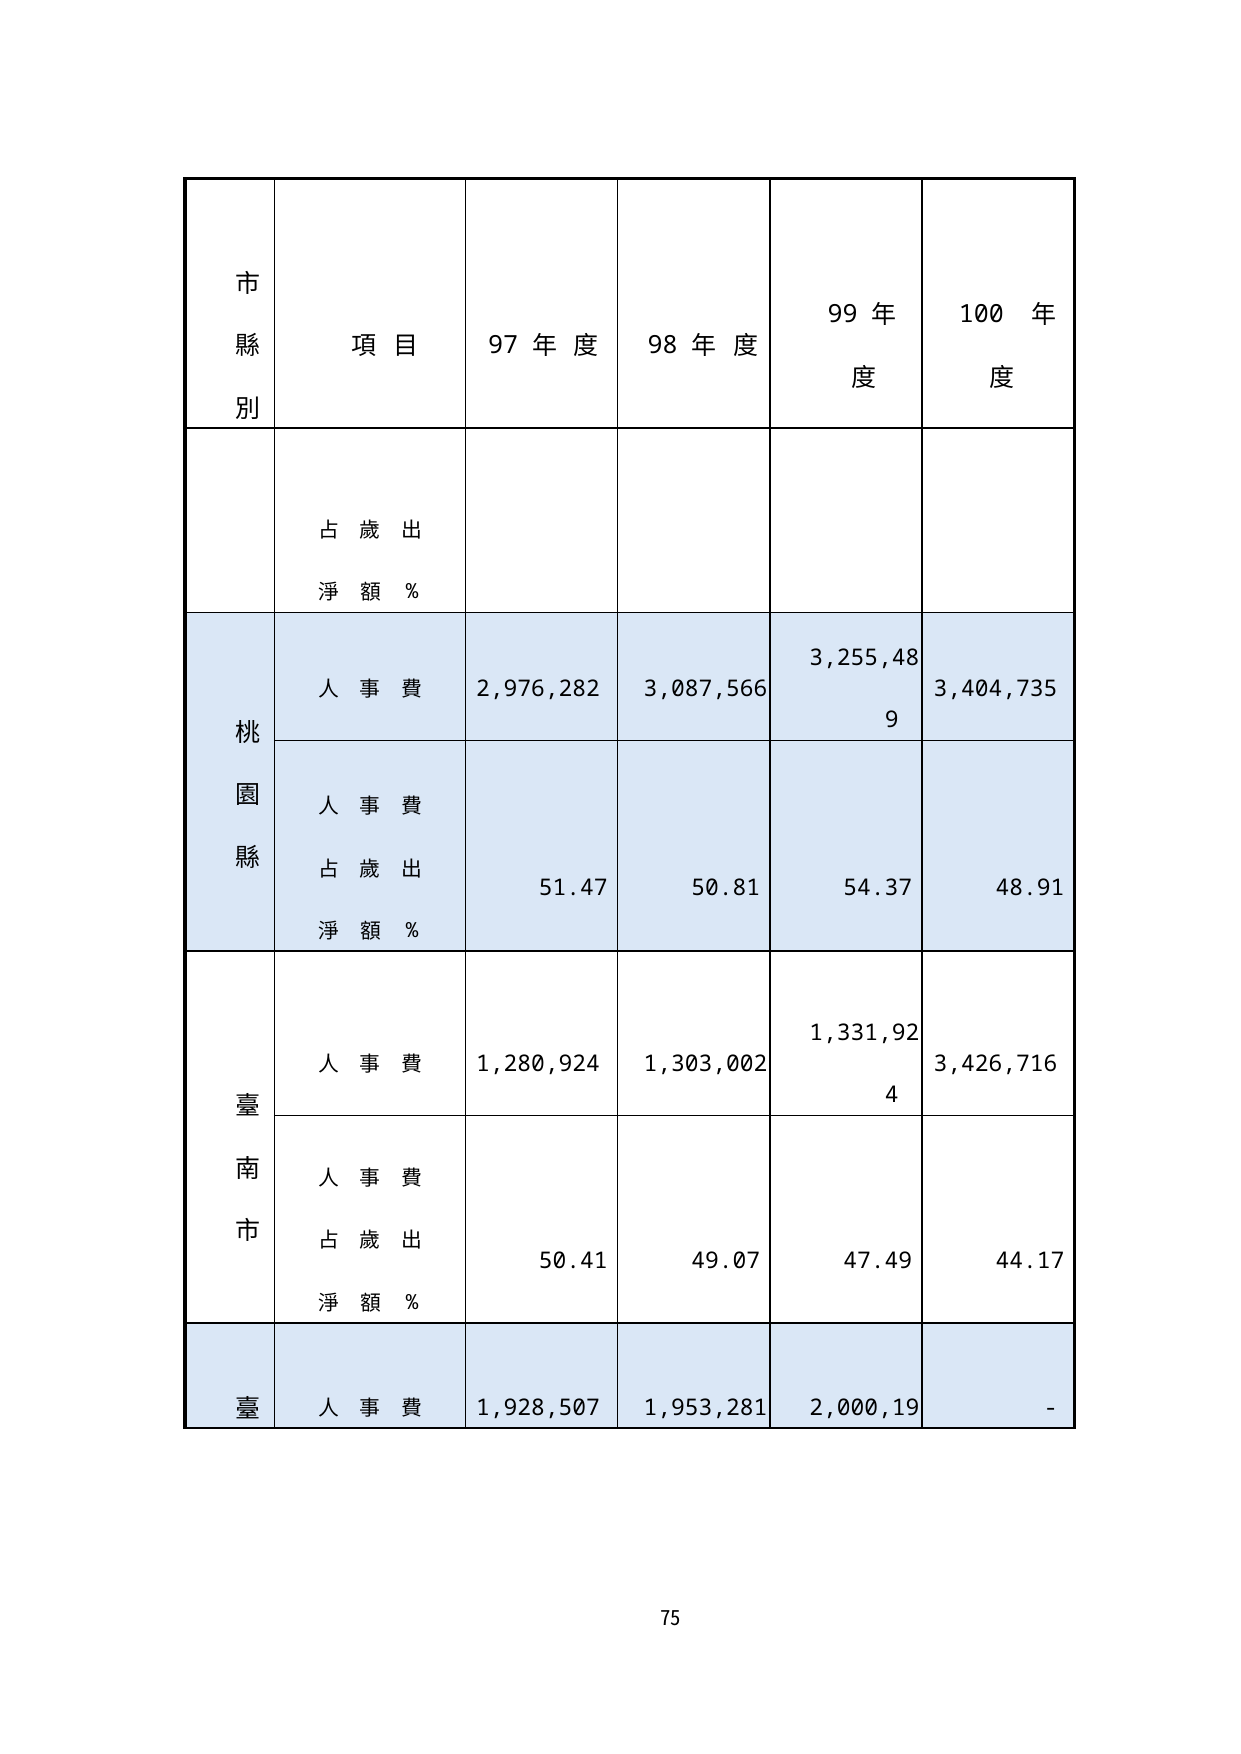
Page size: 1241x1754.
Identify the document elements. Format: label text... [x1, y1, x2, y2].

table_cell 50.81 [618, 741, 769, 950]
table_cell 人事費占歲出淨額% [275, 741, 465, 950]
table_cell 3,087,566 [618, 613, 769, 740]
table_header 97年度 [466, 180, 617, 427]
table_cell 50.41 [466, 1116, 617, 1322]
table_cell 臺南市 [187, 952, 274, 1322]
table_cell 3,404,735 [923, 613, 1073, 740]
table_cell - [923, 1324, 1073, 1427]
table_cell 人事費 [275, 1324, 465, 1427]
table_cell 桃園縣 [187, 613, 274, 950]
table_cell 臺 [187, 1324, 274, 1427]
table_cell [771, 429, 921, 612]
table_header 項目 [275, 180, 465, 427]
table_cell 2,976,282 [466, 613, 617, 740]
table_cell 1,331,924 [771, 952, 921, 1115]
table_cell 48.91 [923, 741, 1073, 950]
table_cell [618, 429, 769, 612]
table_cell 49.07 [618, 1116, 769, 1322]
table_cell 1,303,002 [618, 952, 769, 1115]
table_header 市縣別 [187, 180, 274, 427]
table_cell 54.37 [771, 741, 921, 950]
table_cell 人事費 [275, 952, 465, 1115]
table_cell 人事費 [275, 613, 465, 740]
table_cell 占歲出淨額% [275, 429, 465, 612]
table_cell - [923, 429, 1073, 612]
table_cell 3,255,489 [771, 613, 921, 740]
table_cell 3,426,716 [923, 952, 1073, 1115]
table_header 100年度 [923, 180, 1073, 427]
table_cell 1,953,281 [618, 1324, 769, 1427]
table_cell [466, 429, 617, 612]
table_cell 人事費占歲出淨額% [275, 1116, 465, 1322]
table_cell 1,280,924 [466, 952, 617, 1115]
table_cell 51.47 [466, 741, 617, 950]
table_cell [187, 429, 274, 612]
table_header 99年度 [771, 180, 921, 427]
table_header 98年度 [618, 180, 769, 427]
table_cell 44.17 [923, 1116, 1073, 1322]
table_cell 2,000,19 [771, 1324, 921, 1427]
table_cell 47.49 [771, 1116, 921, 1322]
table_cell 1,928,507 [466, 1324, 617, 1427]
